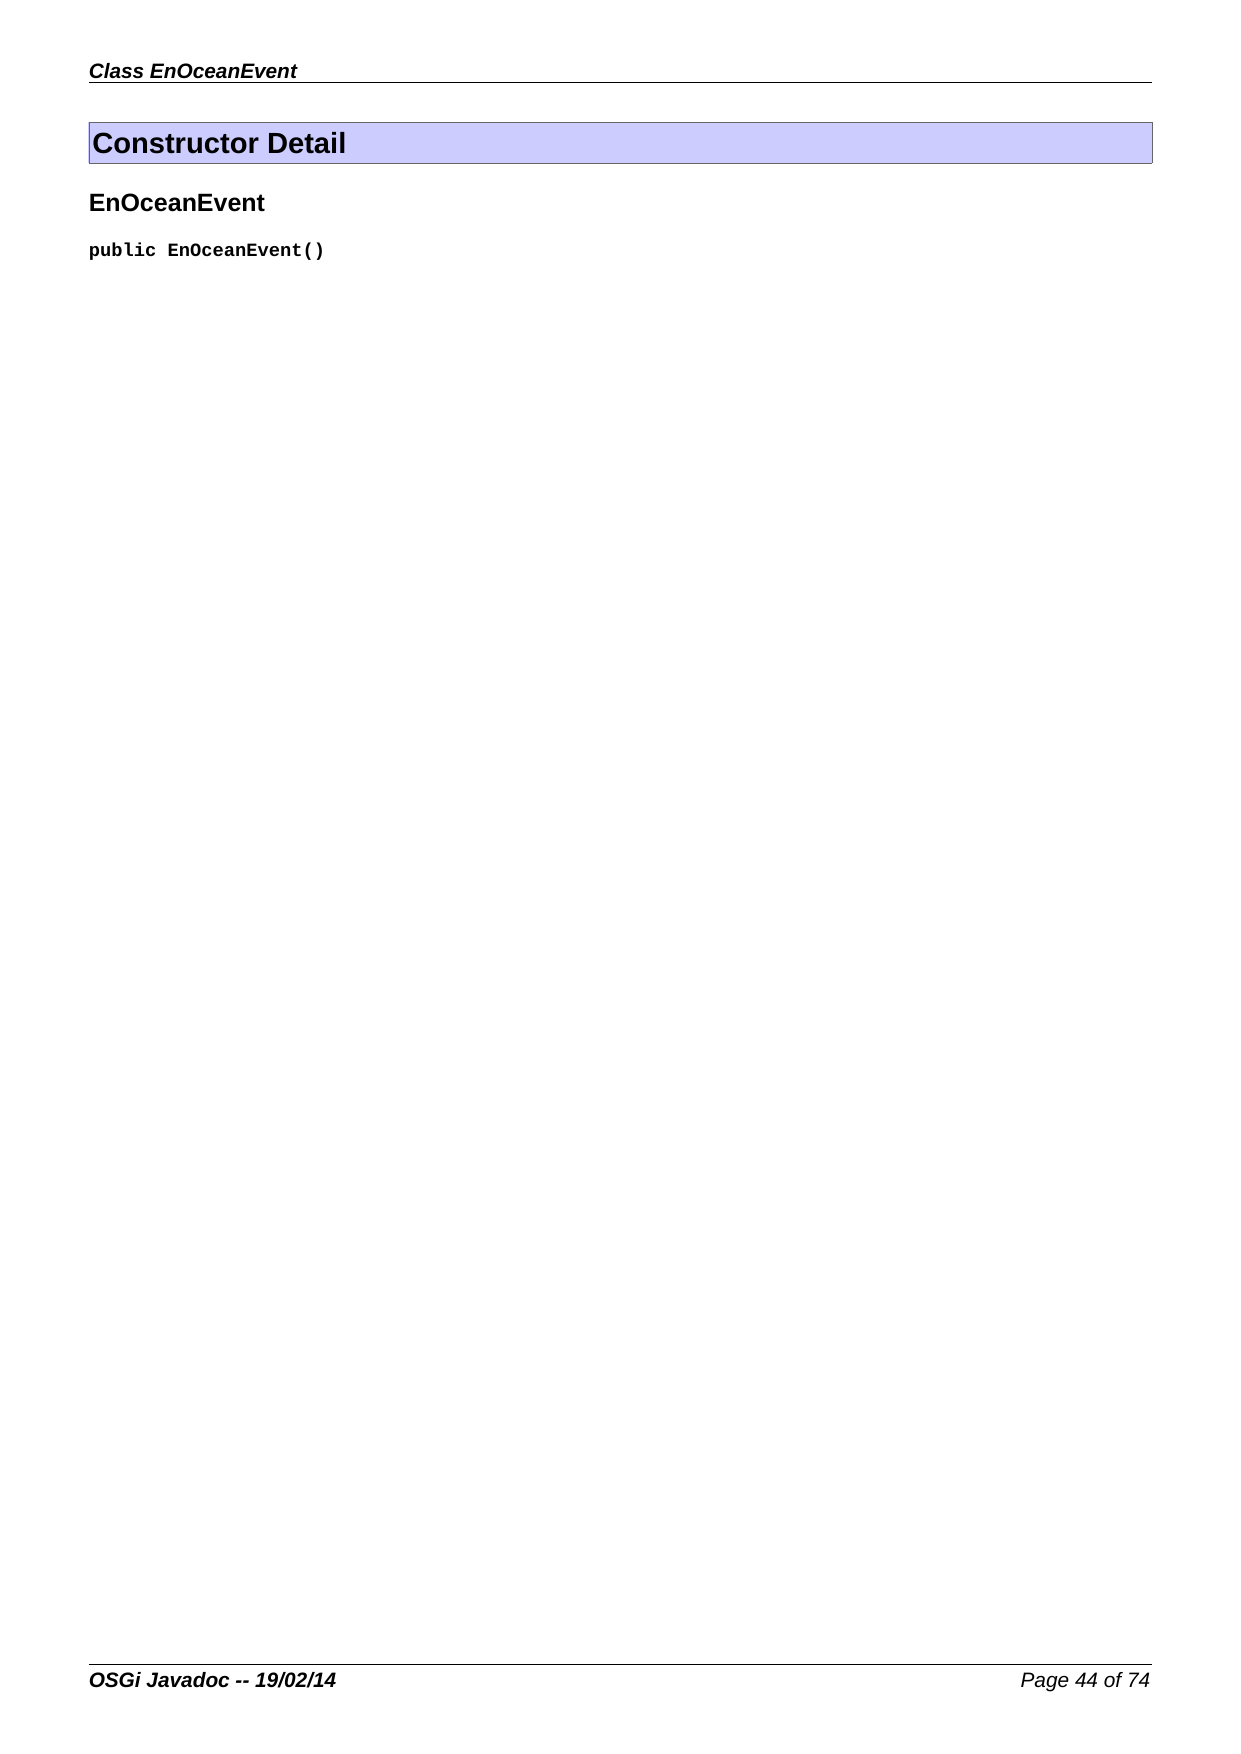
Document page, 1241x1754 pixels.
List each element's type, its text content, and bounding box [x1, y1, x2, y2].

text public EnOceanEvent() [88, 241, 1152, 262]
subtitle EnOceanEvent [88, 188, 1152, 217]
subtitle Constructor Detail [90, 123, 1152, 163]
